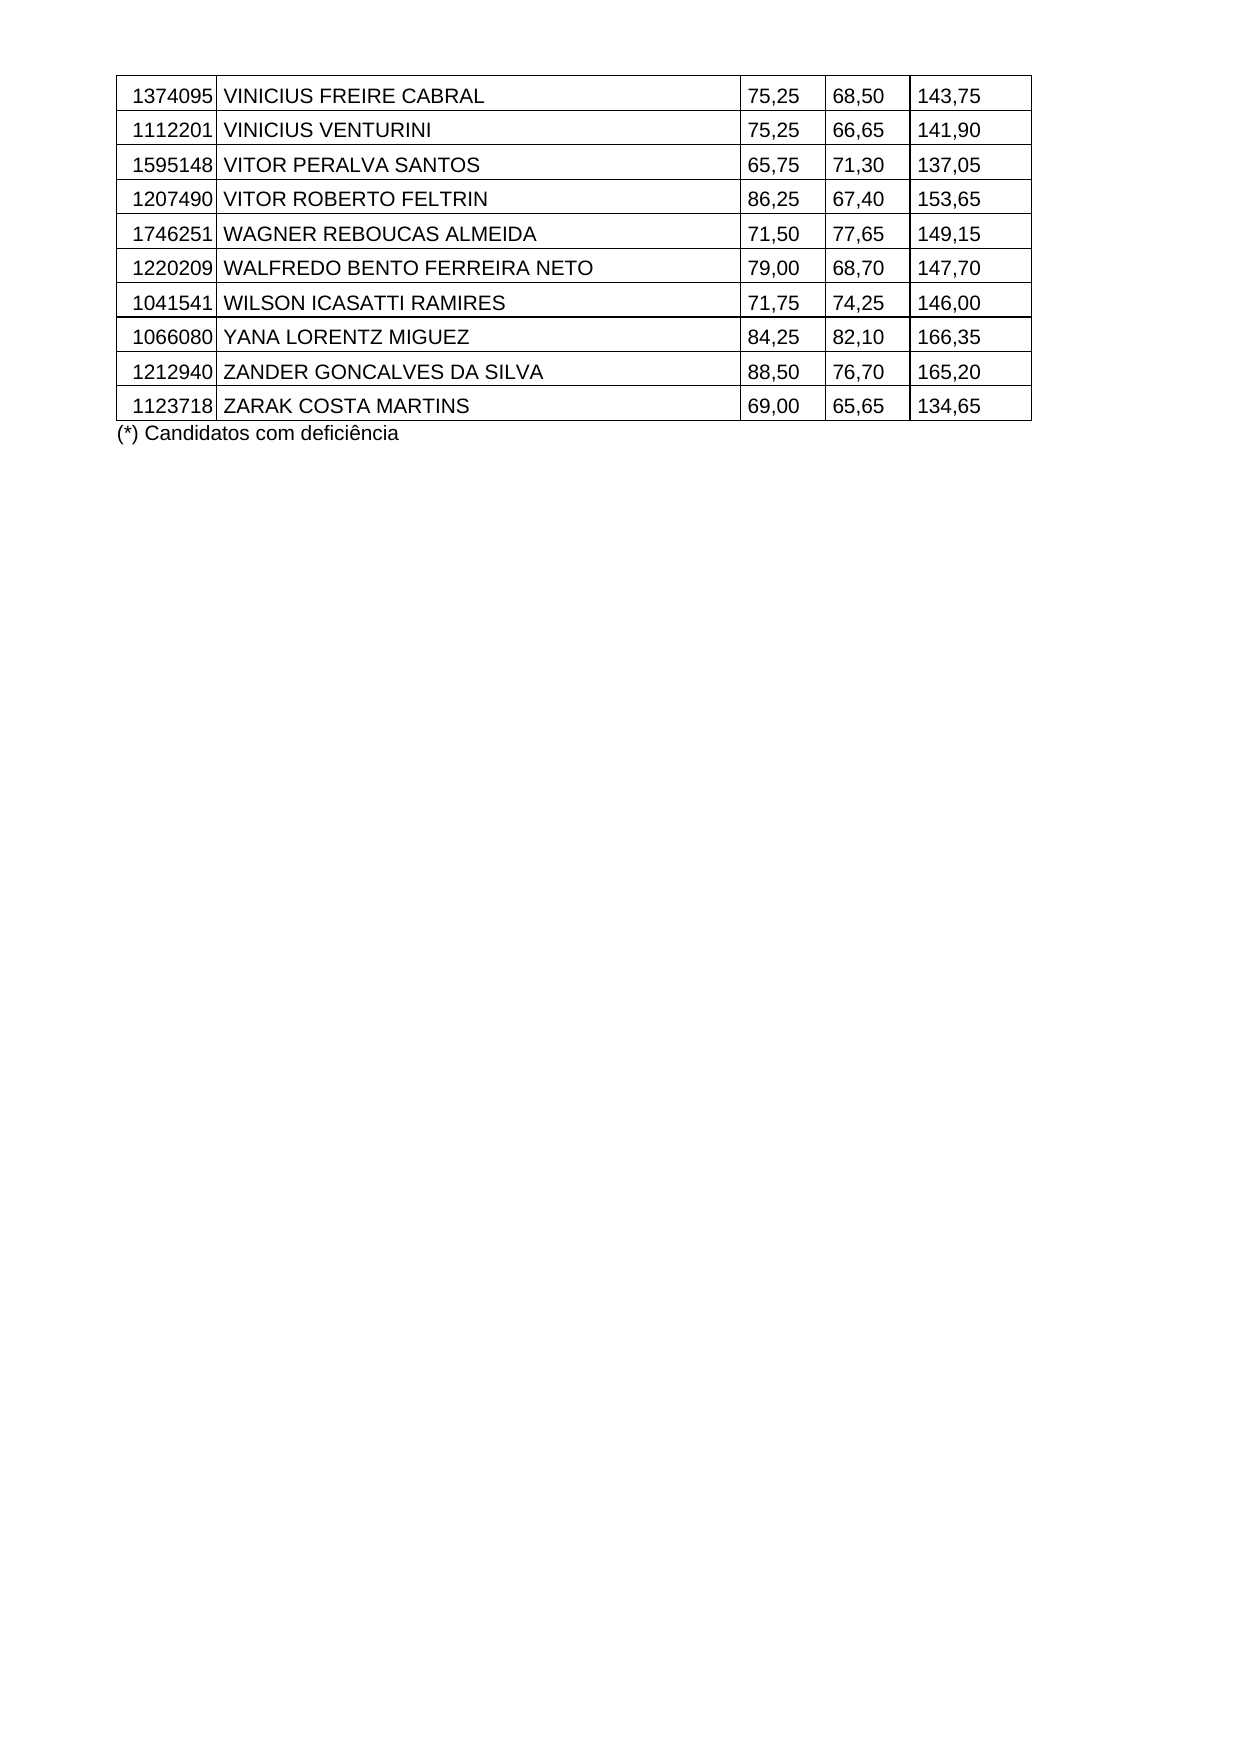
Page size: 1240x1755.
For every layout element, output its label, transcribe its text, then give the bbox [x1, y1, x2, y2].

table_cell 165,20 [911, 352, 1031, 385]
table_cell 67,40 [826, 180, 909, 213]
table_cell ZARAK COSTA MARTINS [217, 386, 740, 420]
table_cell 65,65 [826, 386, 909, 420]
table_cell YANA LORENTZ MIGUEZ [217, 318, 740, 351]
table_cell 71,50 [741, 214, 825, 247]
table_cell 88,50 [741, 352, 825, 385]
table_cell 84,25 [741, 318, 825, 351]
table_cell 134,65 [911, 386, 1031, 420]
table_cell 1746251 [117, 214, 216, 247]
table_cell 1041541 [117, 283, 216, 316]
table_cell 66,65 [826, 111, 909, 144]
table_cell 79,00 [741, 249, 825, 282]
table_cell WALFREDO BENTO FERREIRA NETO [217, 249, 740, 282]
table_cell 147,70 [911, 249, 1031, 282]
table_cell 143,75 [911, 76, 1031, 109]
table_cell 65,75 [741, 145, 825, 178]
table_cell VINICIUS FREIRE CABRAL [217, 76, 740, 109]
table_cell 141,90 [911, 111, 1031, 144]
table_cell 137,05 [911, 145, 1031, 178]
table_cell 69,00 [741, 386, 825, 420]
table_cell VITOR ROBERTO FELTRIN [217, 180, 740, 213]
table_cell ZANDER GONCALVES DA SILVA [217, 352, 740, 385]
table_cell 82,10 [826, 318, 909, 351]
table_cell 149,15 [911, 214, 1031, 247]
table_cell WILSON ICASATTI RAMIRES [217, 283, 740, 316]
table_cell 1207490 [117, 180, 216, 213]
table_cell 75,25 [741, 76, 825, 109]
table_cell 146,00 [911, 283, 1031, 316]
table_cell 153,65 [911, 180, 1031, 213]
table_cell 68,70 [826, 249, 909, 282]
table_cell 1212940 [117, 352, 216, 385]
table_cell 1374095 [117, 76, 216, 109]
table_cell VINICIUS VENTURINI [217, 111, 740, 144]
table_cell 166,35 [911, 318, 1031, 351]
table_cell 71,75 [741, 283, 825, 316]
table_cell 1220209 [117, 249, 216, 282]
table_cell 77,65 [826, 214, 909, 247]
table_cell 75,25 [741, 111, 825, 144]
table_cell 86,25 [741, 180, 825, 213]
table_cell 74,25 [826, 283, 909, 316]
text (*) Candidatos com deficiência [117, 421, 1167, 445]
table_cell 76,70 [826, 352, 909, 385]
table_cell VITOR PERALVA SANTOS [217, 145, 740, 178]
table_cell 1123718 [117, 386, 216, 420]
table_cell WAGNER REBOUCAS ALMEIDA [217, 214, 740, 247]
table_cell 71,30 [826, 145, 909, 178]
table_cell 68,50 [826, 76, 909, 109]
table_cell 1066080 [117, 318, 216, 351]
table_cell 1595148 [117, 145, 216, 178]
table_cell 1112201 [117, 111, 216, 144]
